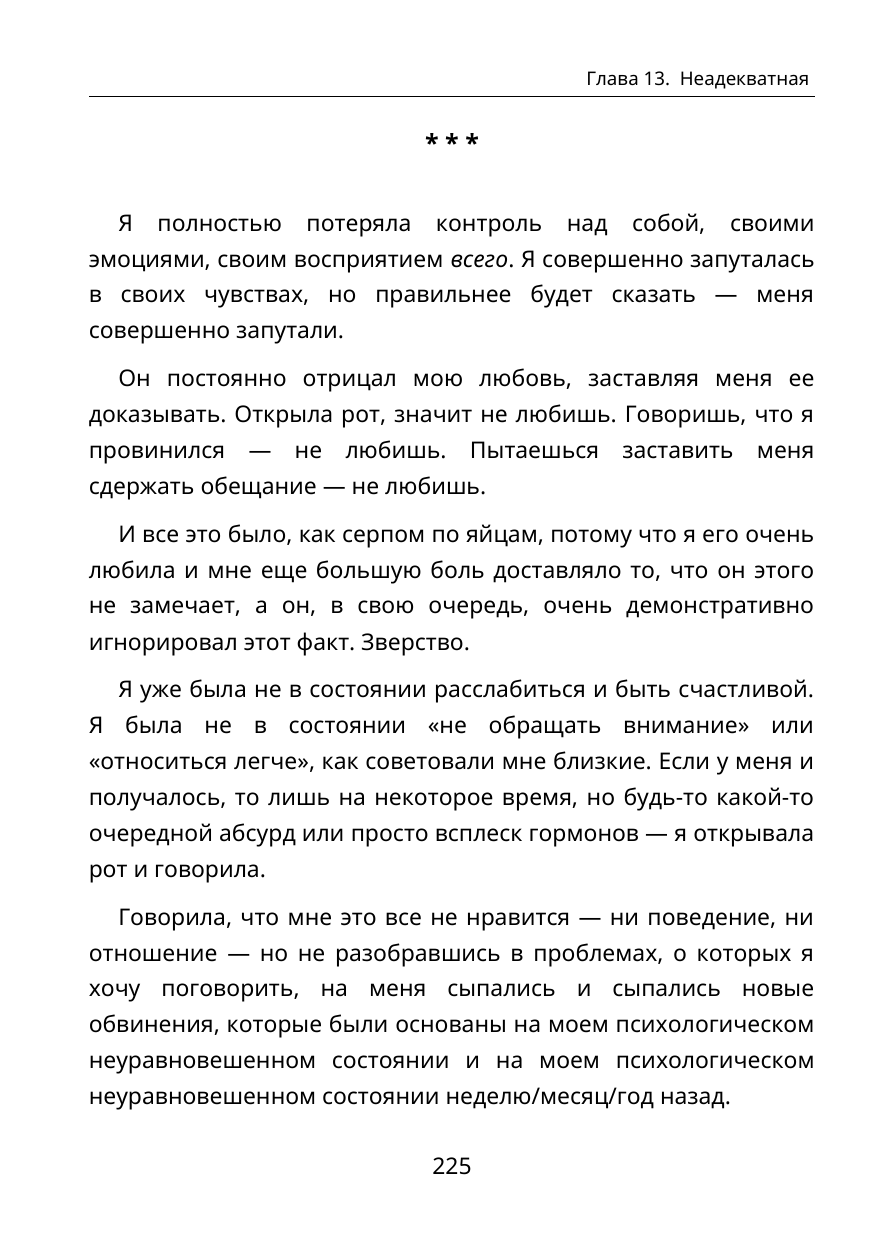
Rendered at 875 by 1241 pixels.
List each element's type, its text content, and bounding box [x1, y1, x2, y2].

text Я уже была не в состоянии расслабиться и быть счастливой. Я была не в состоянии «не обращать внимание» или «относиться легче», как советовали мне близкие. Если у меня и получалось, то лишь на некоторое время, но будь-то какой-то очередной абсурд или просто всплеск гормонов — я открывала рот и говорила. [88, 673, 815, 884]
subtitle * * * [88, 126, 815, 160]
text Я полностью потеряла контроль над собой, своими эмоциями, своим восприятием всего. Я совершенно запуталась в своих чувствах, но правильнее будет сказать — меня совершенно запутали. [88, 207, 815, 346]
text И все это было, как серпом по яйцам, потому что я его очень любила и мне еще большую боль доставляло то, что он этого не замечает, а он, в свою очередь, очень демонстративно игнорировал этот факт. Зверство. [88, 518, 815, 657]
text Он постоянно отрицал мою любовь, заставляя меня ее доказывать. Открыла рот, значит не любишь. Говоришь, что я провинился — не любишь. Пытаешься заставить меня сдержать обещание — не любишь. [88, 362, 815, 501]
text Говорила, что мне это все не нравится — ни поведение, ни отношение — но не разобравшись в проблемах, о которых я хочу поговорить, на меня сыпались и сыпались новые обвинения, которые были основаны на моем психологическом неуравновешенном состоянии и на моем психологическом неуравновешенном состоянии неделю/месяц/год назад. [88, 901, 815, 1111]
